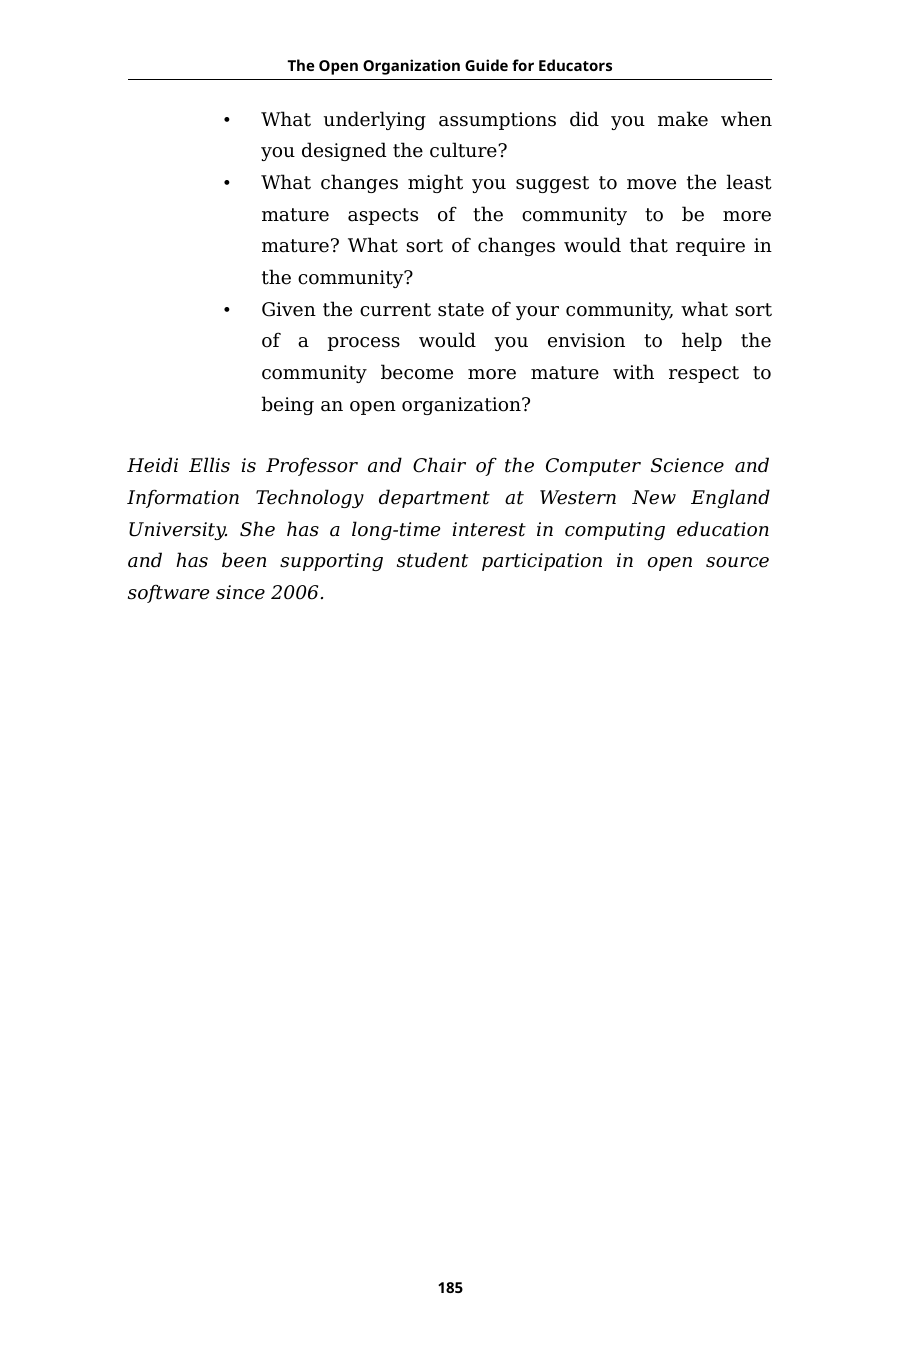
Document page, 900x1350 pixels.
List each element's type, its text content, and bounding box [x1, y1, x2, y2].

list Given the current state of your community, what sort of a process would you envision to help the community become more mature with respect to being an open organization? [223, 299, 772, 416]
list What changes might you suggest to move the least mature aspects of the community to be more mature? What sort of changes would that require in the community? [223, 172, 772, 289]
text Heidi Ellis is Professor and Chair of the Computer Science and Information Technology department at Western New England University. She has a long-time interest in computing education and has been supporting student participation in open source software since 2006. [127, 455, 772, 604]
list What underlying assumptions did you make when you designed the culture? [223, 109, 772, 162]
